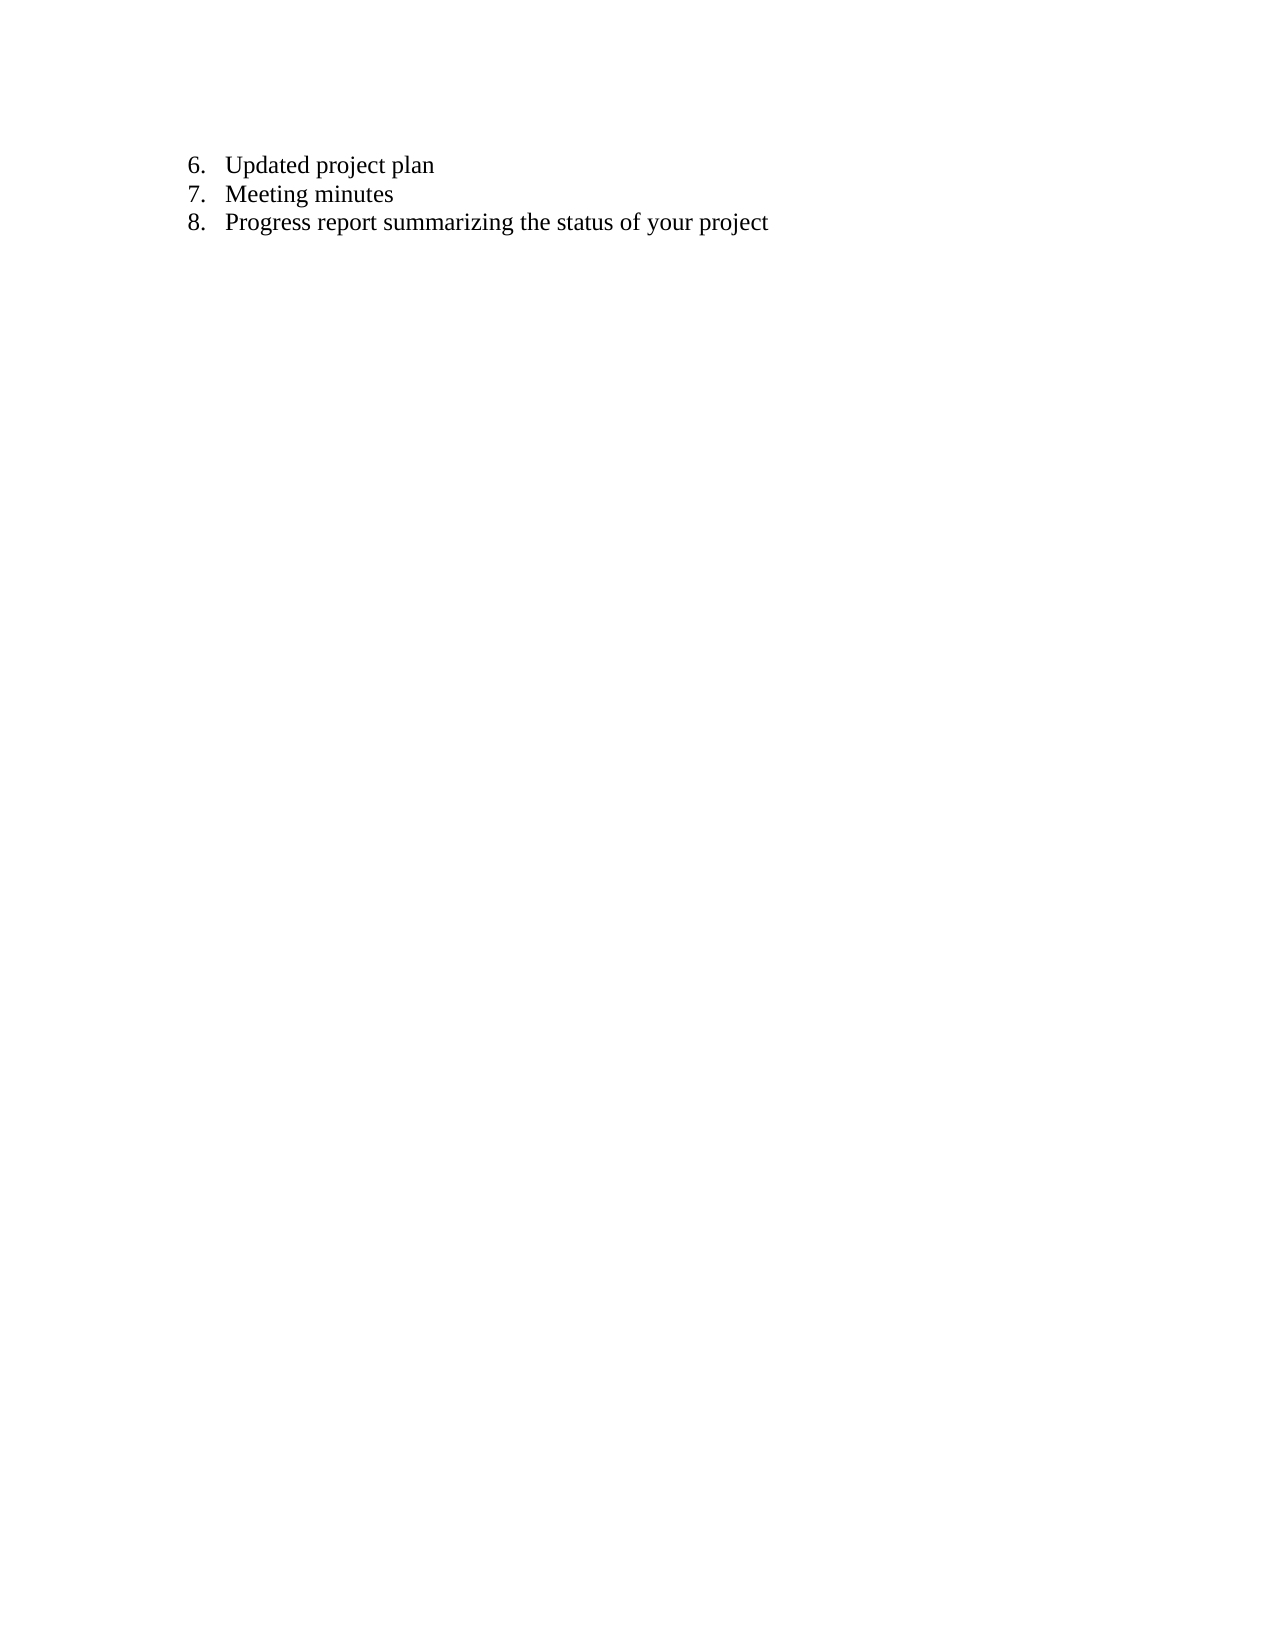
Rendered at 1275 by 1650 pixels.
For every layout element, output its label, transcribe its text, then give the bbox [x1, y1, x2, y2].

list Meeting minutes [187, 179, 1087, 207]
list Progress report summarizing the status of your project [187, 207, 1087, 236]
list Updated project plan [187, 150, 1087, 179]
